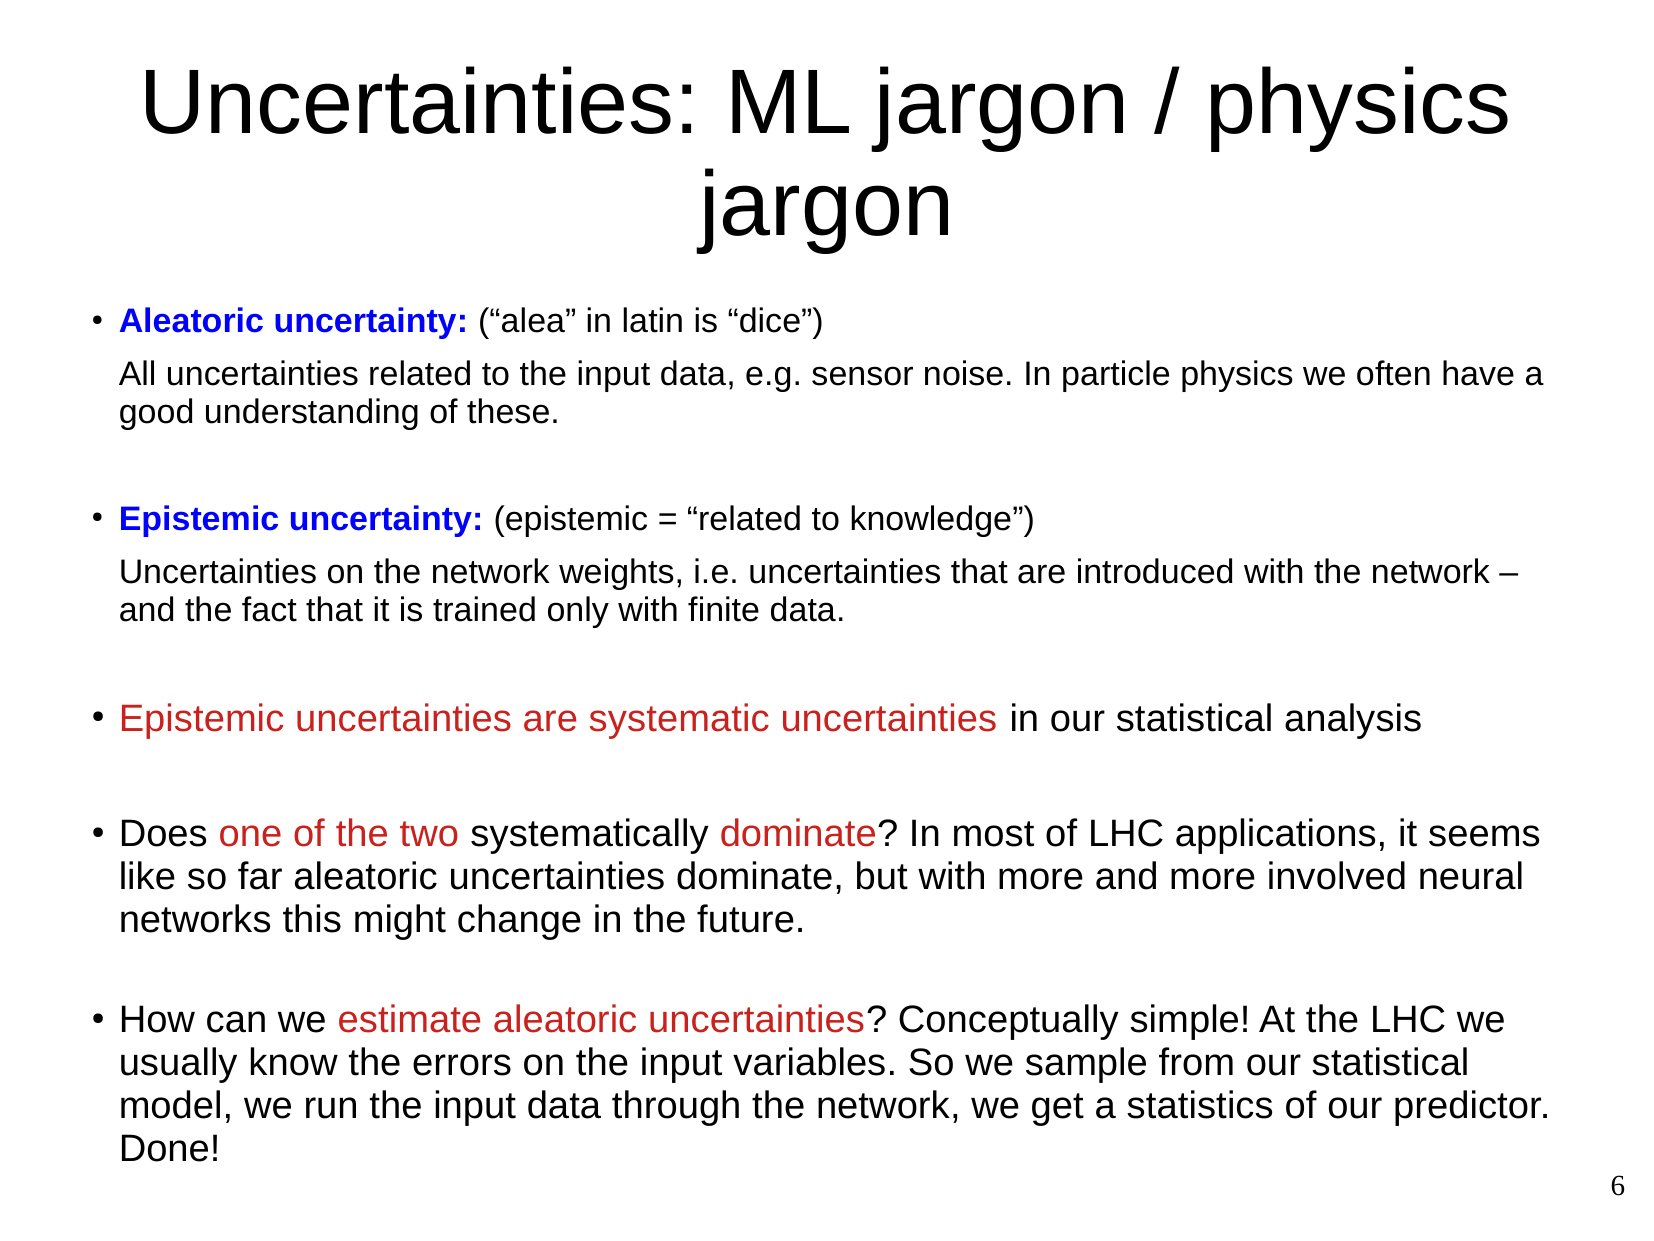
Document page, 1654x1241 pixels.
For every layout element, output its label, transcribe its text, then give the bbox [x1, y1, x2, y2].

list Aleatoric uncertainty: (“alea” in latin is “dice”) All uncertainties related to the input data, e.g. sensor noise. In particle physics we often have a good understanding of these. Epistemic uncertainty: (epistemic = “related to knowledge”) Uncertainties on the network weights, i.e. uncertainties that are introduced with the network – and the fact that it is trained only with finite data. Epistemic uncertainties are systematic uncertainties in our statistical analysis Does one of the two systematically dominate? In most of LHC applications, it seems like so far aleatoric uncertainties dominate, but with more and more involved neural networks this might change in the future. How can we estimate aleatoric uncertainties? Conceptually simple! At the LHC we usually know the errors on the input variables. So we sample from our statistical model, we run the input data through the network, we get a statistics of our predictor. Done! [82, 248, 1571, 1182]
title Uncertainties: ML jargon / physics jargon [82, 49, 1571, 248]
